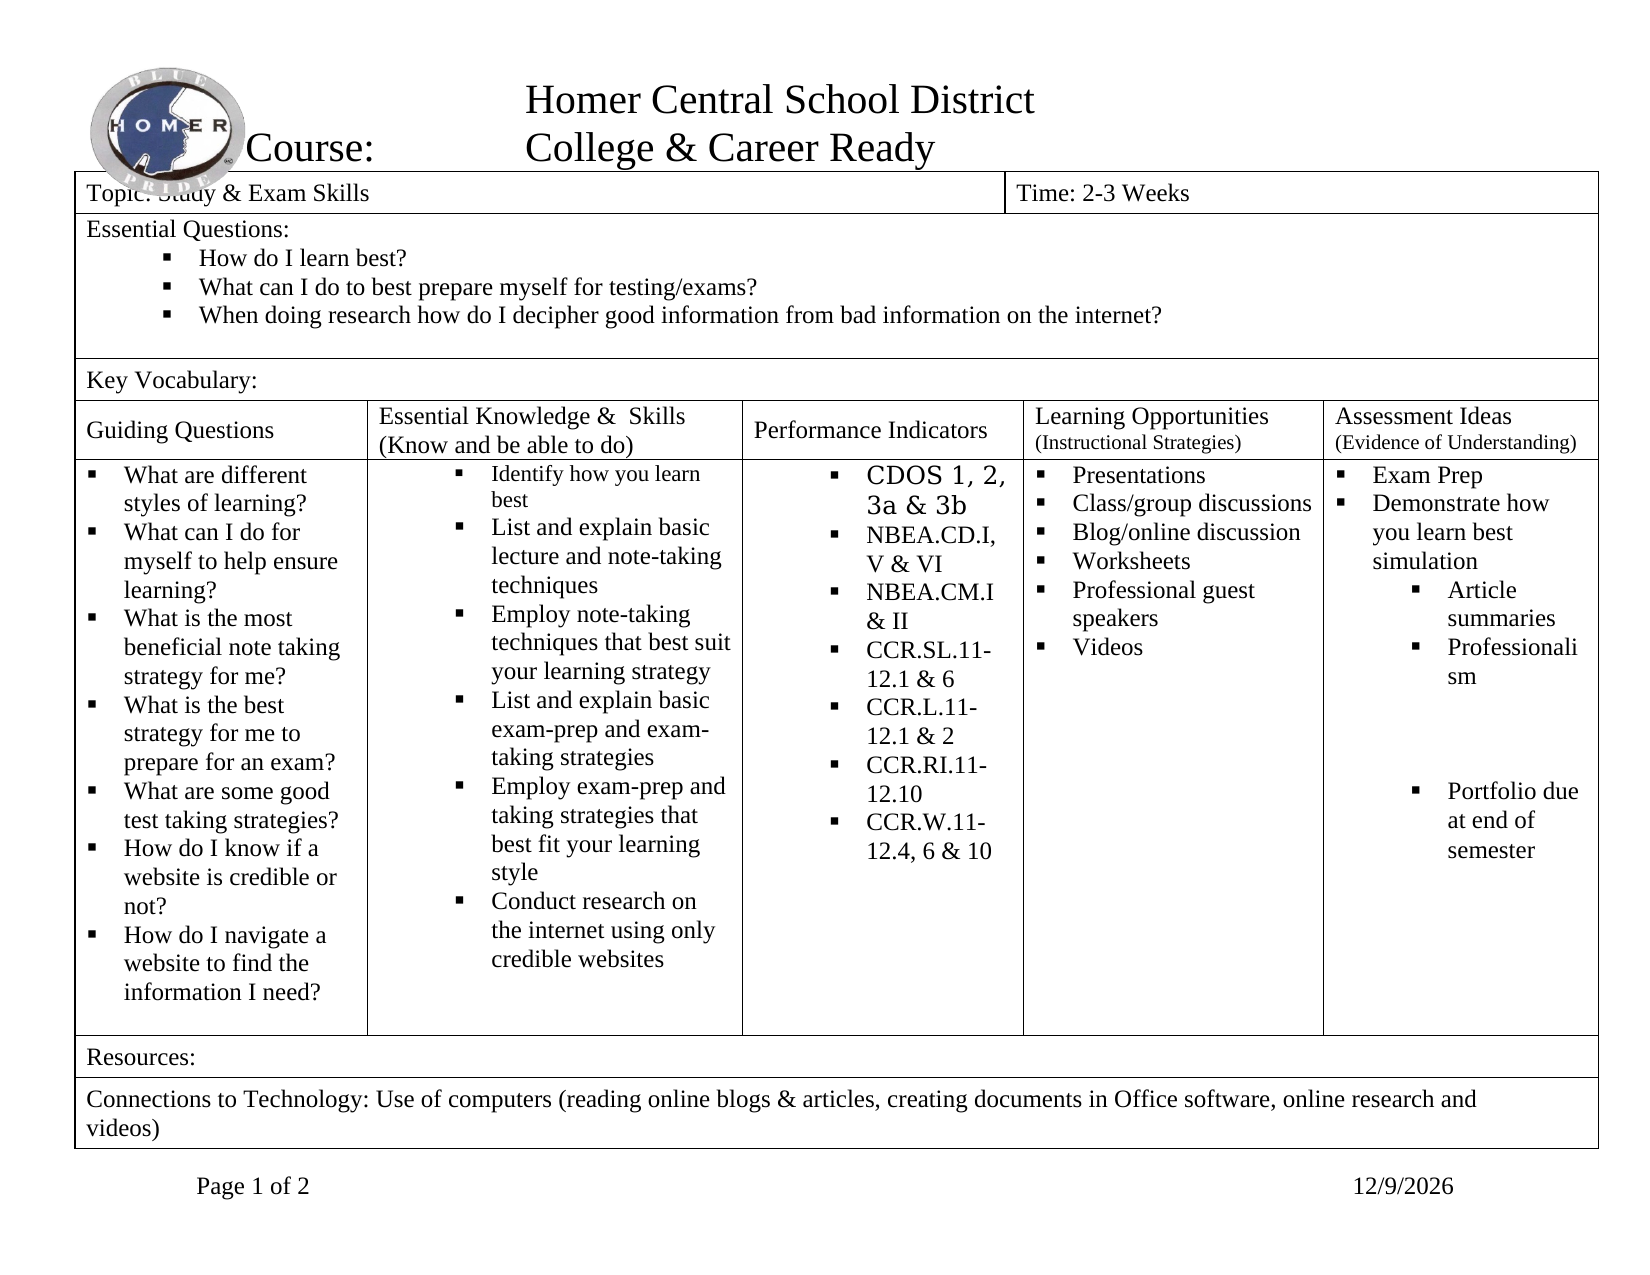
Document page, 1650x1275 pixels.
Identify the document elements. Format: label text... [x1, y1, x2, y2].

table_cell Essential Knowledge & Skills (Know and be able to do) [368, 401, 742, 459]
table_cell Key Vocabulary: [76, 359, 1598, 400]
table_cell Essential Questions: How do I learn best? What can I do to best prepare myself for testing/exams? When doing research how do I decipher good information from bad information on the internet? [76, 214, 1598, 358]
text [75, 123, 104, 171]
table_cell What are different styles of learning? What can I do for myself to help ensure learning? What is the most beneficial note taking strategy for me? What is the best strategy for me to prepare for an exam? What are some good test taking strategies? How do I know if a website is credible or not? How do I navigate a website to find the information I need? [76, 460, 367, 1035]
text Course: College & Career Ready [230, 123, 1575, 171]
text Homer Central School District [210, 75, 1575, 123]
text [75, 75, 125, 123]
table_cell Presentations Class/group discussions Blog/online discussion Worksheets Professional guest speakers Videos [1024, 460, 1323, 1035]
table_cell CDOS 1, 2, 3a & 3b NBEA.CD.I, V & VI NBEA.CM.I & II CCR.SL.11-12.1 & 6 CCR.L.11-12.1 & 2 CCR.RI.11-12.10 CCR.W.11-12.4, 6 & 10 [743, 460, 1023, 1035]
table_cell Guiding Questions [76, 401, 367, 459]
table_cell Identify how you learn best List and explain basic lecture and note-taking techniques Employ note-taking techniques that best suit your learning strategy List and explain basic exam-prep and exam-taking strategies Employ exam-prep and taking strategies that best fit your learning style Conduct research on the internet using only credible websites [368, 460, 742, 1035]
table_cell Assessment Ideas (Evidence of Understanding) [1324, 401, 1598, 459]
table_header Time: 2-3 Weeks [1006, 172, 1598, 213]
table_cell Connections to Technology: Use of computers (reading online blogs & articles, creating documents in Office software, online research and videos) [76, 1078, 1598, 1148]
table_cell Resources: [76, 1036, 1598, 1077]
table_cell Learning Opportunities (Instructional Strategies) [1024, 401, 1323, 459]
table_cell Performance Indicators [743, 401, 1023, 459]
table_cell Exam Prep Demonstrate how you learn best simulation Article summaries Professionalism Portfolio due at end of semester [1324, 460, 1598, 1035]
table_header Topic: Study & Exam Skills [76, 172, 1004, 213]
